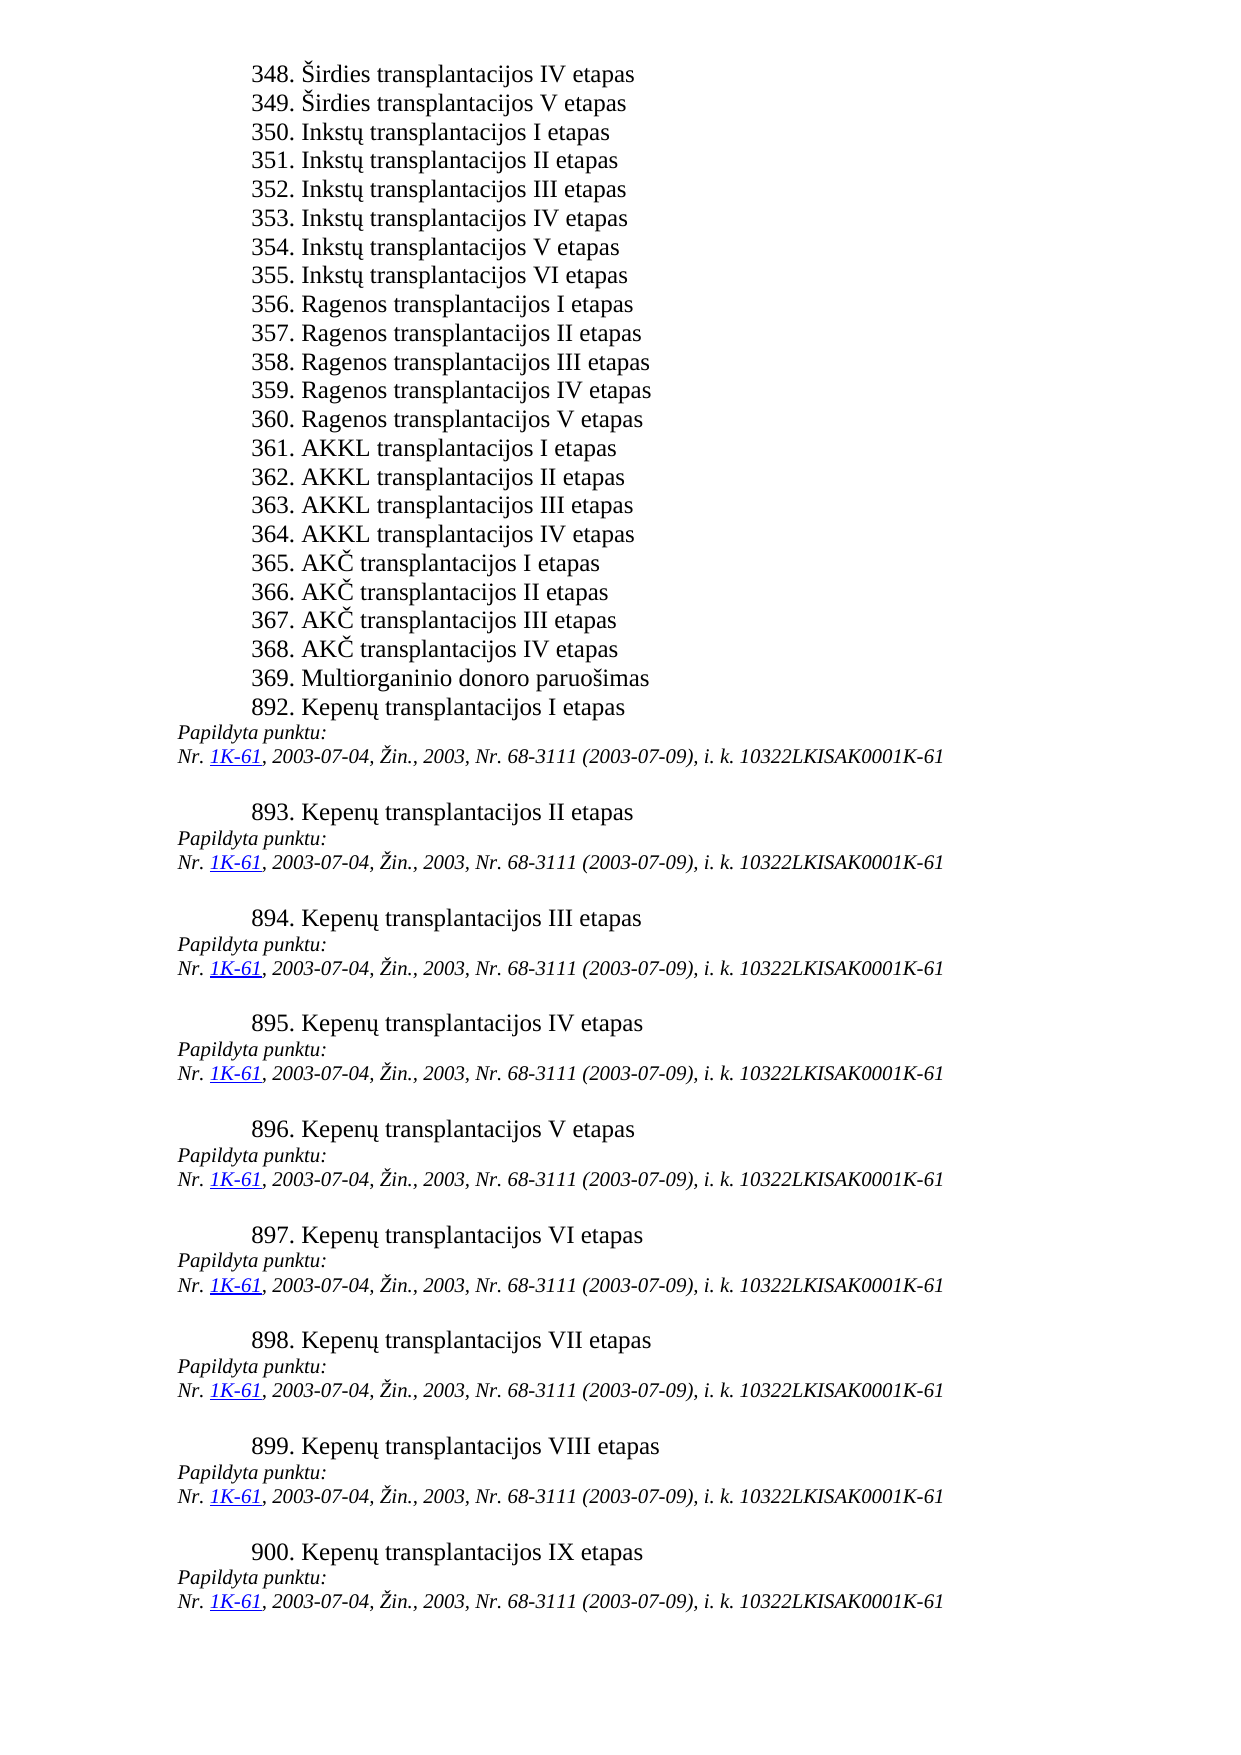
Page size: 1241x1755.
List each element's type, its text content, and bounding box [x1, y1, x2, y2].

text Papildyta punktu: [177, 1037, 1181, 1061]
text 351. Inkstų transplantacijos II etapas [177, 145, 1181, 174]
text 357. Ragenos transplantacijos II etapas [177, 318, 1181, 347]
text 362. AKKL transplantacijos II etapas [177, 462, 1181, 490]
text 900. Kepenų transplantacijos IX etapas [177, 1537, 1181, 1565]
text Nr. 1K-61, 2003-07-04, Žin., 2003, Nr. 68-3111 (2003-07-09), i. k. 10322LKISAK0001K-61 [177, 1167, 1181, 1191]
text 368. AKČ transplantacijos IV etapas [177, 634, 1181, 663]
text Papildyta punktu: [177, 720, 1181, 744]
text Nr. 1K-61, 2003-07-04, Žin., 2003, Nr. 68-3111 (2003-07-09), i. k. 10322LKISAK0001K-61 [177, 1589, 1181, 1613]
text 895. Kepenų transplantacijos IV etapas [177, 1008, 1181, 1037]
text 356. Ragenos transplantacijos I etapas [177, 289, 1181, 318]
text 348. Širdies transplantacijos IV etapas [177, 59, 1181, 88]
text 352. Inkstų transplantacijos III etapas [177, 174, 1181, 203]
text 369. Multiorganinio donoro paruošimas [177, 663, 1181, 692]
text Nr. 1K-61, 2003-07-04, Žin., 2003, Nr. 68-3111 (2003-07-09), i. k. 10322LKISAK0001K-61 [177, 1272, 1181, 1297]
text 363. AKKL transplantacijos III etapas [177, 490, 1181, 519]
text Nr. 1K-61, 2003-07-04, Žin., 2003, Nr. 68-3111 (2003-07-09), i. k. 10322LKISAK0001K-61 [177, 1378, 1181, 1402]
text Papildyta punktu: [177, 1565, 1181, 1589]
text 892. Kepenų transplantacijos I etapas [177, 692, 1181, 720]
text 353. Inkstų transplantacijos IV etapas [177, 203, 1181, 232]
text 361. AKKL transplantacijos I etapas [177, 433, 1181, 462]
text Papildyta punktu: [177, 1460, 1181, 1484]
text 354. Inkstų transplantacijos V etapas [177, 232, 1181, 260]
text Papildyta punktu: [177, 826, 1181, 850]
text Nr. 1K-61, 2003-07-04, Žin., 2003, Nr. 68-3111 (2003-07-09), i. k. 10322LKISAK0001K-61 [177, 744, 1181, 768]
text Nr. 1K-61, 2003-07-04, Žin., 2003, Nr. 68-3111 (2003-07-09), i. k. 10322LKISAK0001K-61 [177, 850, 1181, 874]
text 364. AKKL transplantacijos IV etapas [177, 519, 1181, 548]
text Nr. 1K-61, 2003-07-04, Žin., 2003, Nr. 68-3111 (2003-07-09), i. k. 10322LKISAK0001K-61 [177, 956, 1181, 980]
text 899. Kepenų transplantacijos VIII etapas [177, 1431, 1181, 1460]
text 359. Ragenos transplantacijos IV etapas [177, 375, 1181, 404]
text 360. Ragenos transplantacijos V etapas [177, 404, 1181, 433]
text 897. Kepenų transplantacijos VI etapas [177, 1220, 1181, 1248]
text Papildyta punktu: [177, 1354, 1181, 1378]
text 355. Inkstų transplantacijos VI etapas [177, 260, 1181, 289]
text 367. AKČ transplantacijos III etapas [177, 605, 1181, 634]
text 894. Kepenų transplantacijos III etapas [177, 903, 1181, 932]
text 896. Kepenų transplantacijos V etapas [177, 1114, 1181, 1143]
text 349. Širdies transplantacijos V etapas [177, 88, 1181, 117]
text Nr. 1K-61, 2003-07-04, Žin., 2003, Nr. 68-3111 (2003-07-09), i. k. 10322LKISAK0001K-61 [177, 1484, 1181, 1508]
text 350. Inkstų transplantacijos I etapas [177, 117, 1181, 145]
text 898. Kepenų transplantacijos VII etapas [177, 1325, 1181, 1354]
text Papildyta punktu: [177, 932, 1181, 956]
text 358. Ragenos transplantacijos III etapas [177, 347, 1181, 375]
text 893. Kepenų transplantacijos II etapas [177, 797, 1181, 826]
text Nr. 1K-61, 2003-07-04, Žin., 2003, Nr. 68-3111 (2003-07-09), i. k. 10322LKISAK0001K-61 [177, 1061, 1181, 1085]
text Papildyta punktu: [177, 1248, 1181, 1272]
text Papildyta punktu: [177, 1143, 1181, 1167]
text 365. AKČ transplantacijos I etapas [177, 548, 1181, 577]
text 366. AKČ transplantacijos II etapas [177, 577, 1181, 605]
